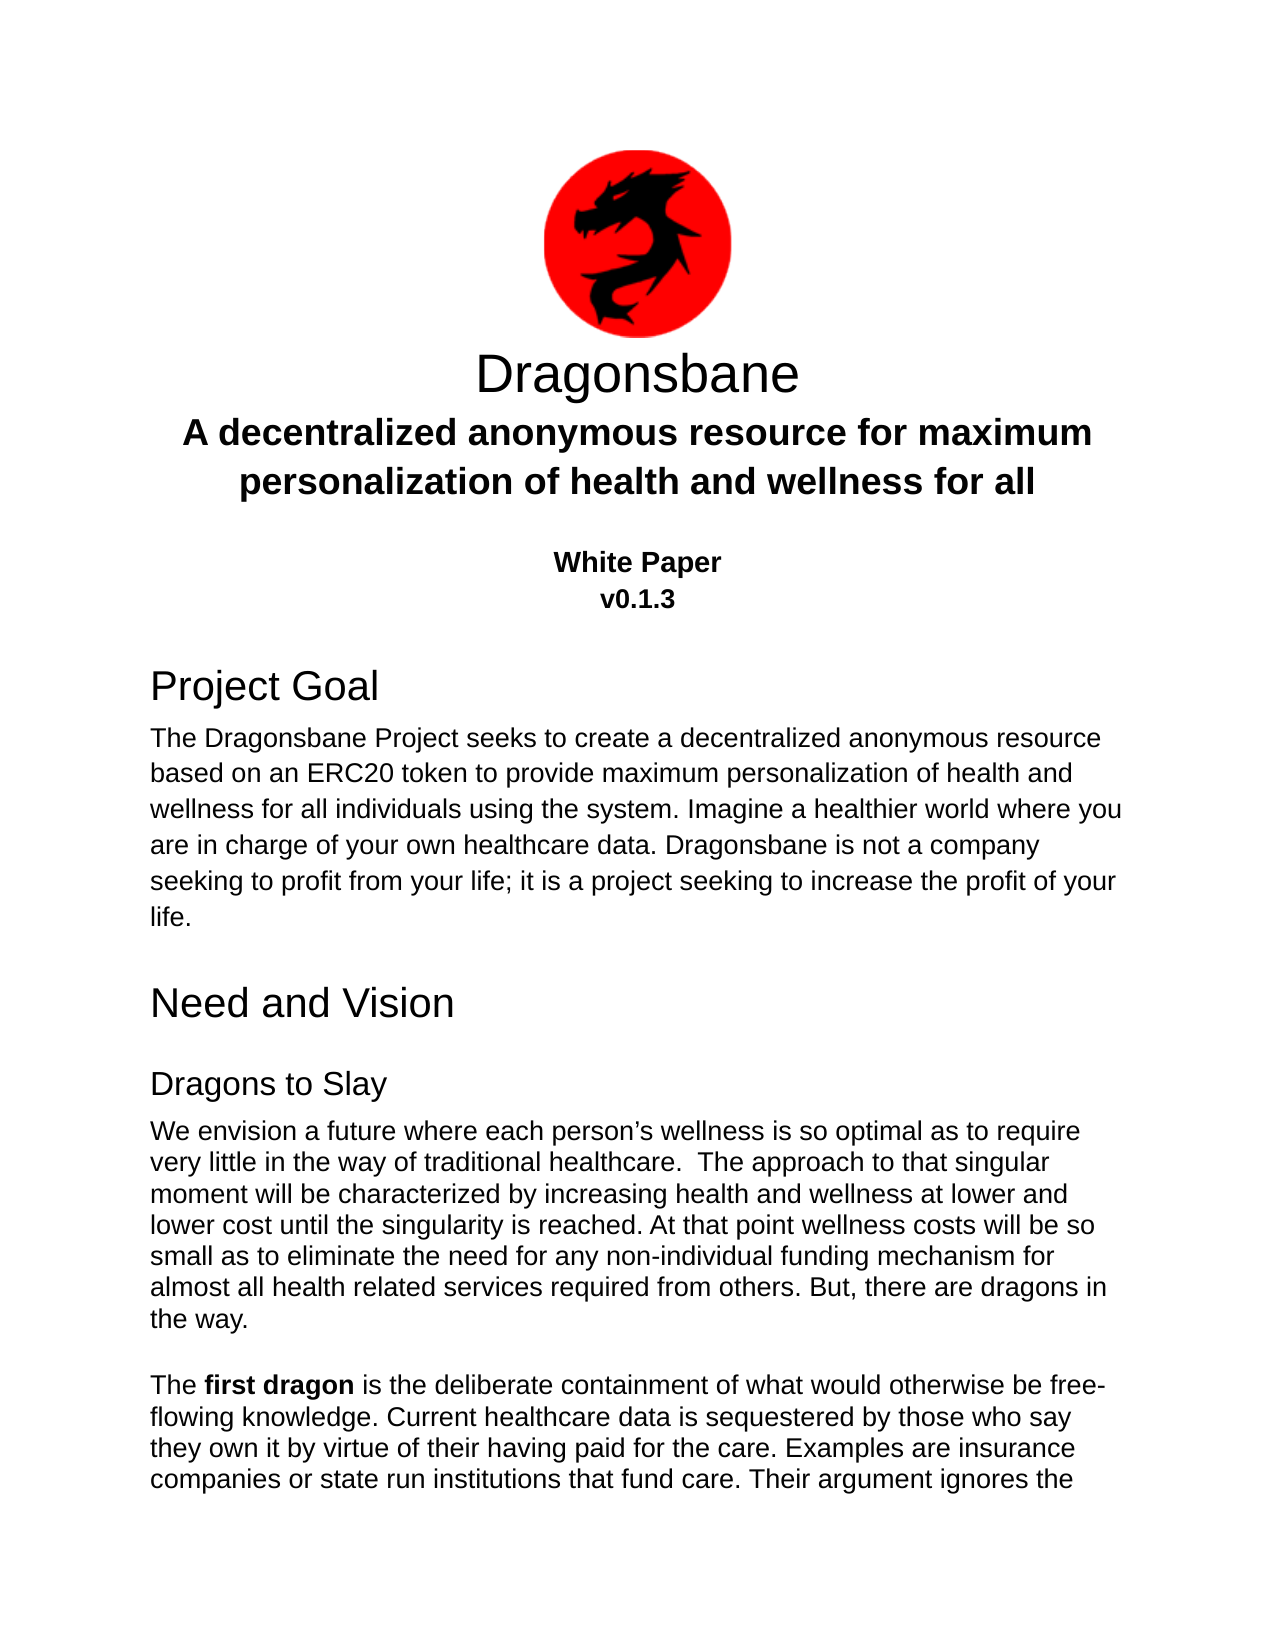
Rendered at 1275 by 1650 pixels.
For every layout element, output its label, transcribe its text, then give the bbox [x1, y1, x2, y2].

text The Dragonsbane Project seeks to create a decentralized anonymous resource based on an ERC20 token to provide maximum personalization of health and wellness for all individuals using the system. Imagine a healthier world where you are in charge of your own healthcare data. Dragonsbane is not a company seeking to profit from your life; it is a project seeking to increase the profit of your life. [150, 722, 1125, 932]
text We envision a future where each person’s wellness is so optimal as to require very little in the way of traditional healthcare. The approach to that singular moment will be characterized by increasing health and wellness at lower and lower cost until the singularity is reached. At that point wellness costs will be so small as to eliminate the need for any non-individual funding mechanism for almost all health related services required from others. But, there are dragons in the way. [150, 1115, 1125, 1334]
text The first dragon is the deliberate containment of what would otherwise be free-flowing knowledge. Current healthcare data is sequestered by those who say they own it by virtue of their having paid for the care. Examples are insurance companies or state run institutions that fund care. Their argument ignores the [150, 1369, 1125, 1494]
subtitle Dragons to Slay [150, 1064, 1125, 1103]
picture [543, 150, 732, 338]
text A decentralized anonymous resource for maximum personalization of health and wellness for all [150, 410, 1125, 503]
text v0.1.3 [150, 583, 1125, 615]
subtitle Need and Vision [150, 979, 1125, 1027]
text White Paper [150, 545, 1125, 578]
title Dragonsbane [150, 341, 1125, 404]
subtitle Project Goal [150, 661, 1125, 709]
